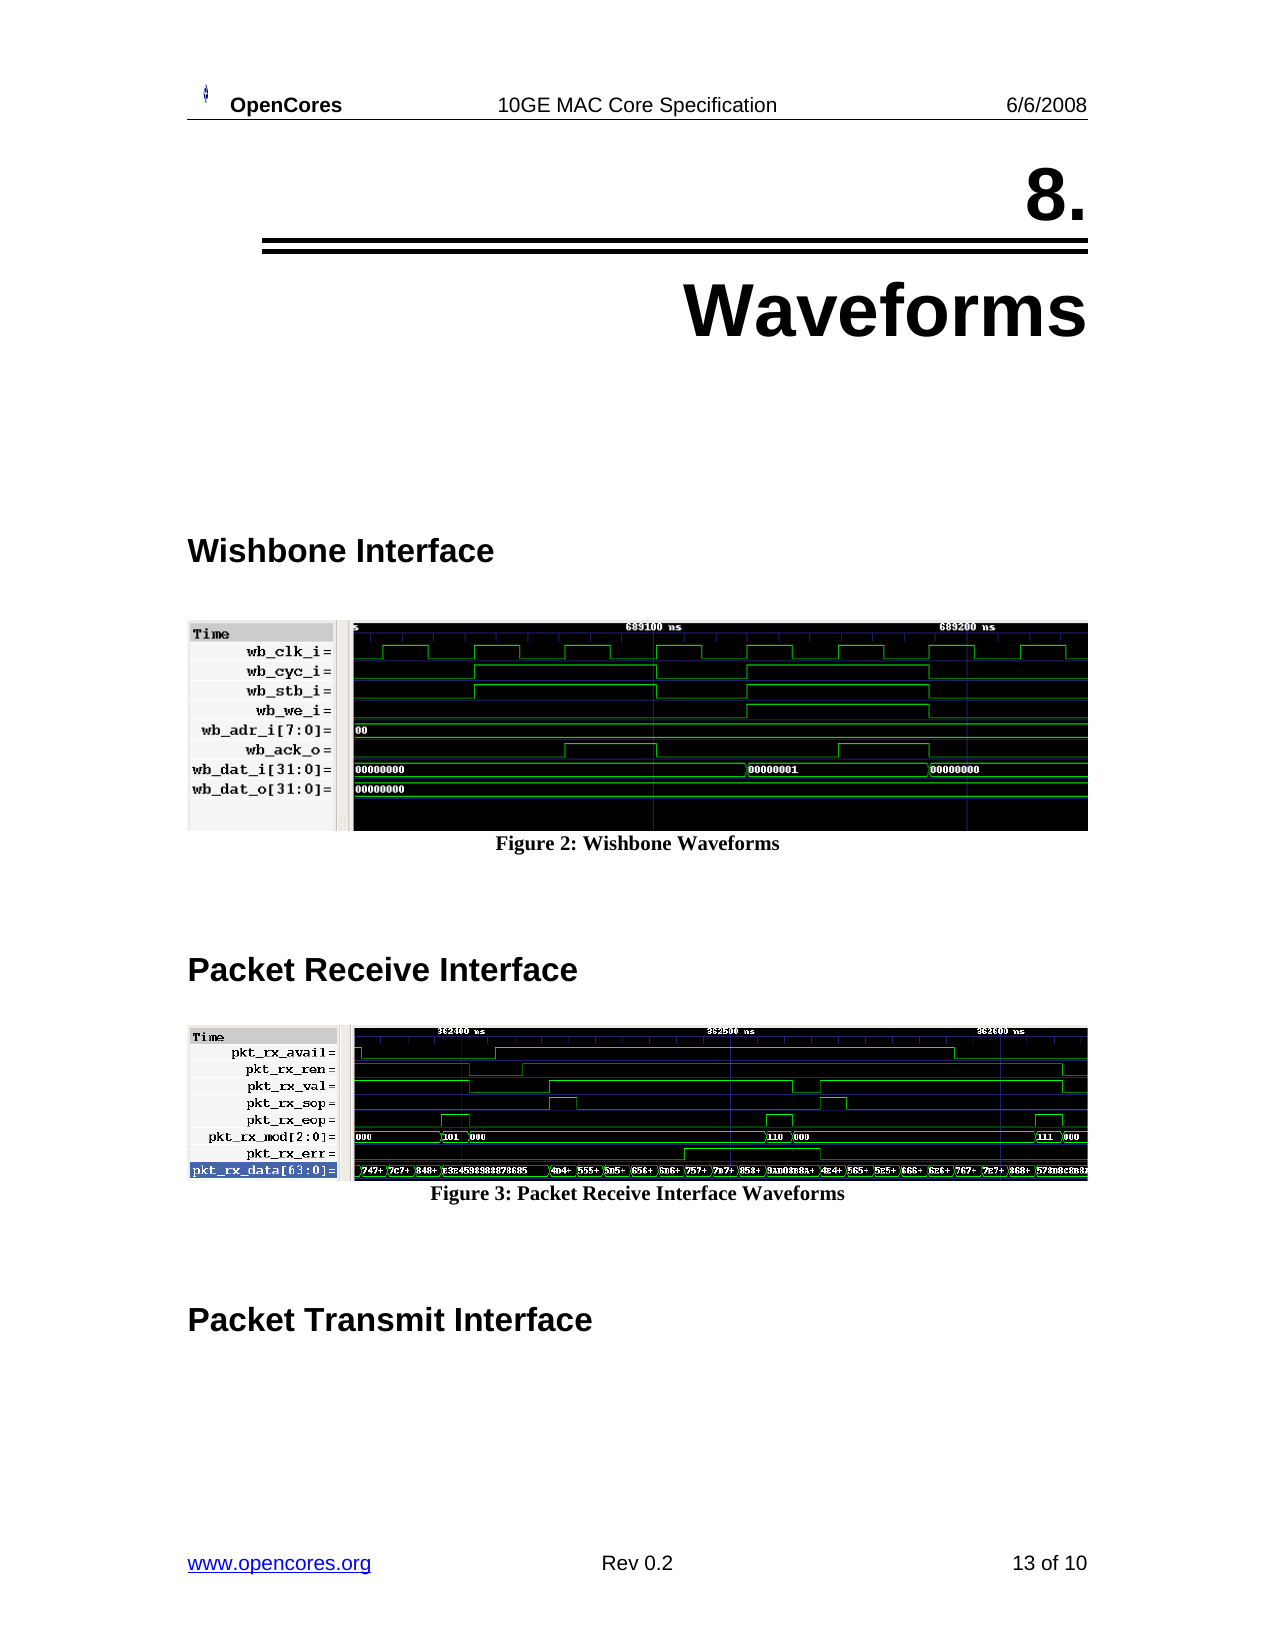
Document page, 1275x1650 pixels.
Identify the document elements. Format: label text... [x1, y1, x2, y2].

subtitle Packet Transmit Interface [187, 1300, 1088, 1338]
subtitle Waveforms [187, 266, 1088, 353]
subtitle Packet Receive Interface [187, 949, 1088, 988]
text Figure 2: Wishbone Waveforms [187, 831, 1088, 854]
picture [187, 1025, 1088, 1181]
picture [187, 620, 1088, 831]
text Figure 3: Packet Receive Interface Waveforms [187, 1181, 1088, 1205]
subtitle Wishbone Interface [187, 531, 1088, 570]
